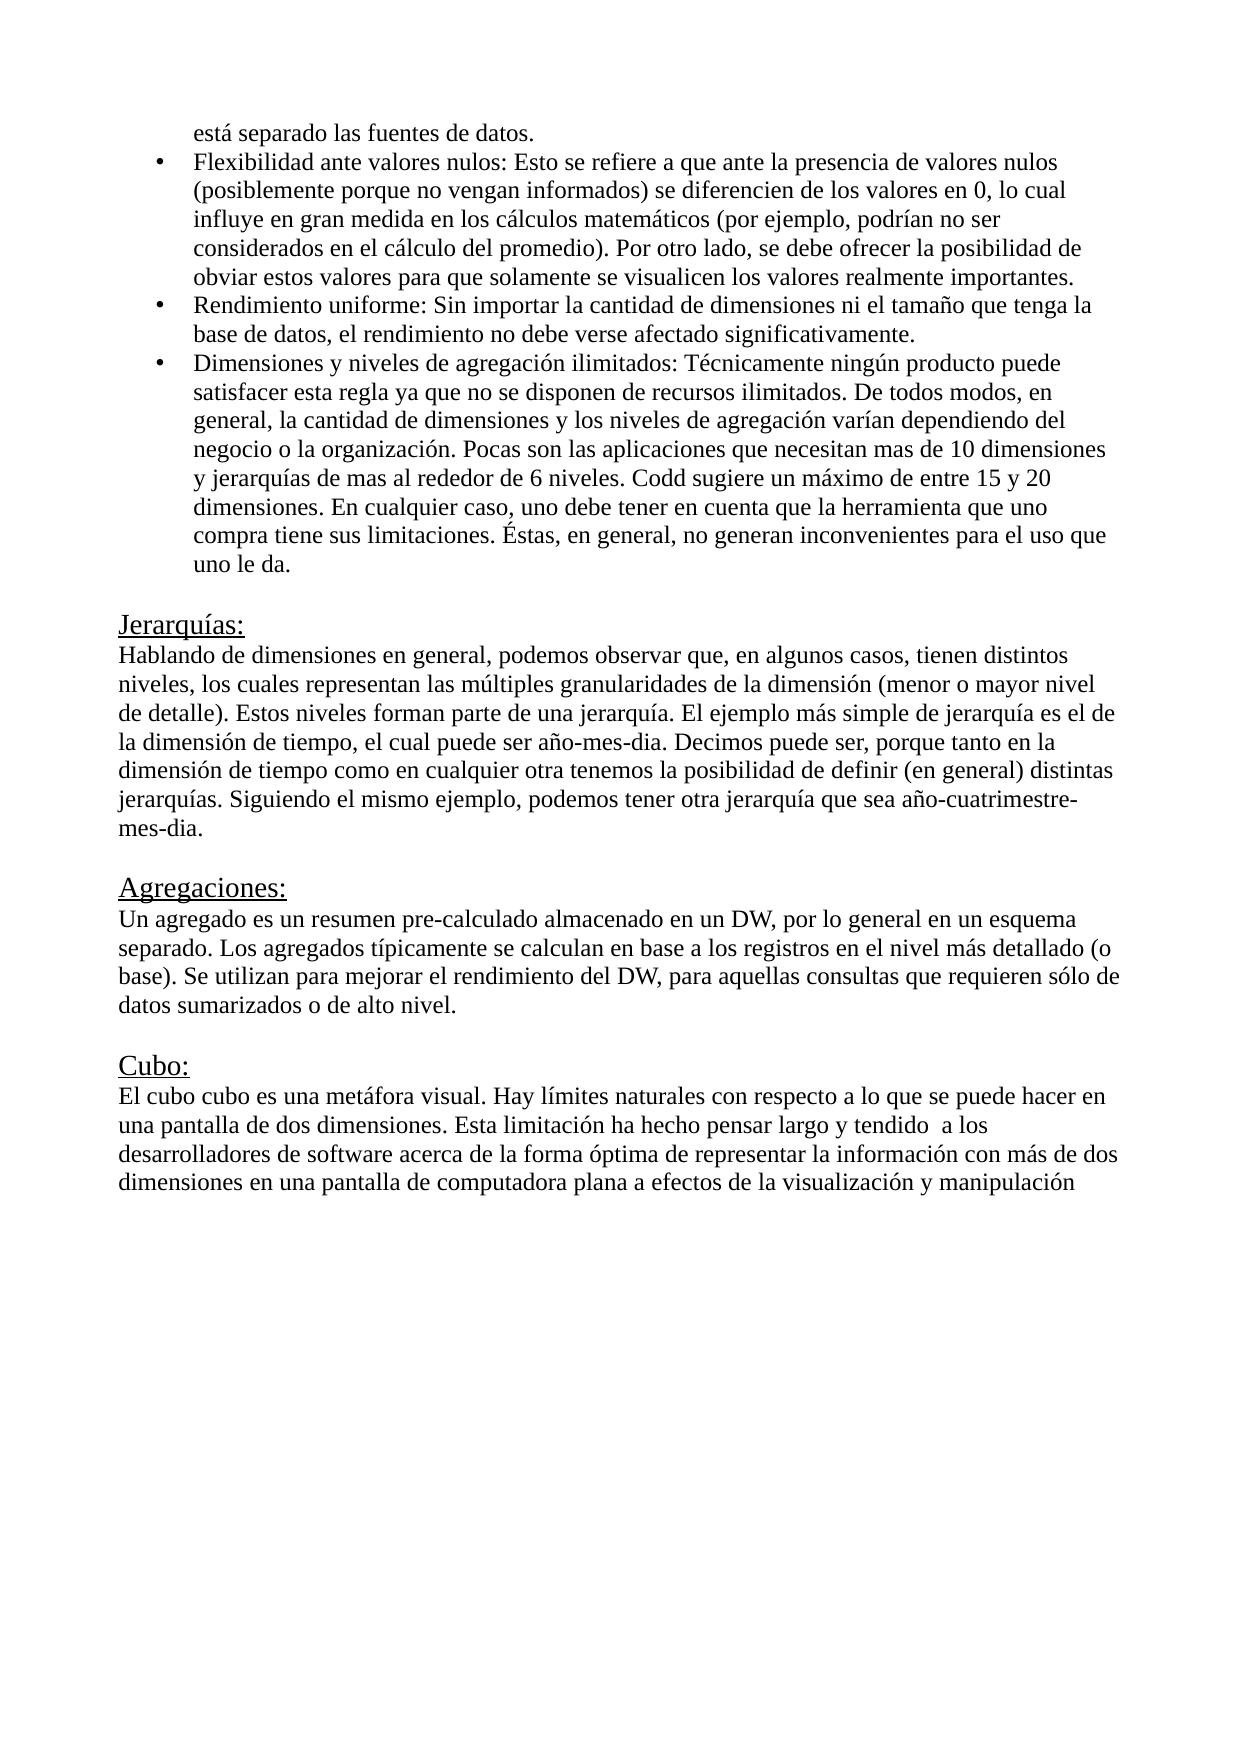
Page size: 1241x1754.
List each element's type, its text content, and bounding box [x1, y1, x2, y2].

list Flexibilidad ante valores nulos: Esto se refiere a que ante la presencia de valores nulos (posiblemente porque no vengan informados) se diferencien de los valores en 0, lo cual influye en gran medida en los cálculos matemáticos (por ejemplo, podrían no ser considerados en el cálculo del promedio). Por otro lado, se debe ofrecer la posibilidad de obviar estos valores para que solamente se visualicen los valores realmente importantes. [156, 147, 1122, 291]
list está separado las fuentes de datos. [156, 118, 1122, 147]
list Dimensiones y niveles de agregación ilimitados: Técnicamente ningún producto puede satisfacer esta regla ya que no se disponen de recursos ilimitados. De todos modos, en general, la cantidad de dimensiones y los niveles de agregación varían dependiendo del negocio o la organización. Pocas son las aplicaciones que necesitan mas de 10 dimensiones y jerarquías de mas al rededor de 6 niveles. Codd sugiere un máximo de entre 15 y 20 dimensiones. En cualquier caso, uno debe tener en cuenta que la herramienta que uno compra tiene sus limitaciones. Éstas, en general, no generan inconvenientes para el uso que uno le da. [156, 348, 1122, 578]
text Jerarquías: [118, 607, 1122, 640]
text Un agregado es un resumen pre-calculado almacenado en un DW, por lo general en un esquema separado. Los agregados típicamente se calculan en base a los registros en el nivel más detallado (o base). Se utilizan para mejorar el rendimiento del DW, para aquellas consultas que requieren sólo de datos sumarizados o de alto nivel. [118, 904, 1122, 1019]
text Hablando de dimensiones en general, podemos observar que, en algunos casos, tienen distintos niveles, los cuales representan las múltiples granularidades de la dimensión (menor o mayor nivel de detalle). Estos niveles forman parte de una jerarquía. El ejemplo más simple de jerarquía es el de la dimensión de tiempo, el cual puede ser año-mes-dia. Decimos puede ser, porque tanto en la dimensión de tiempo como en cualquier otra tenemos la posibilidad de definir (en general) distintas jerarquías. Siguiendo el mismo ejemplo, podemos tener otra jerarquía que sea año-cuatrimestre-mes-dia. [118, 640, 1122, 842]
text Agregaciones: [118, 870, 1122, 904]
text Cubo: [118, 1048, 1122, 1081]
text El cubo cubo es una metáfora visual. Hay límites naturales con respecto a lo que se puede hacer en una pantalla de dos dimensiones. Esta limitación ha hecho pensar largo y tendido a los desarrolladores de software acerca de la forma óptima de representar la información con más de dos dimensiones en una pantalla de computadora plana a efectos de la visualización y manipulación [118, 1081, 1122, 1196]
list Rendimiento uniforme: Sin importar la cantidad de dimensiones ni el tamaño que tenga la base de datos, el rendimiento no debe verse afectado significativamente. [156, 291, 1122, 348]
